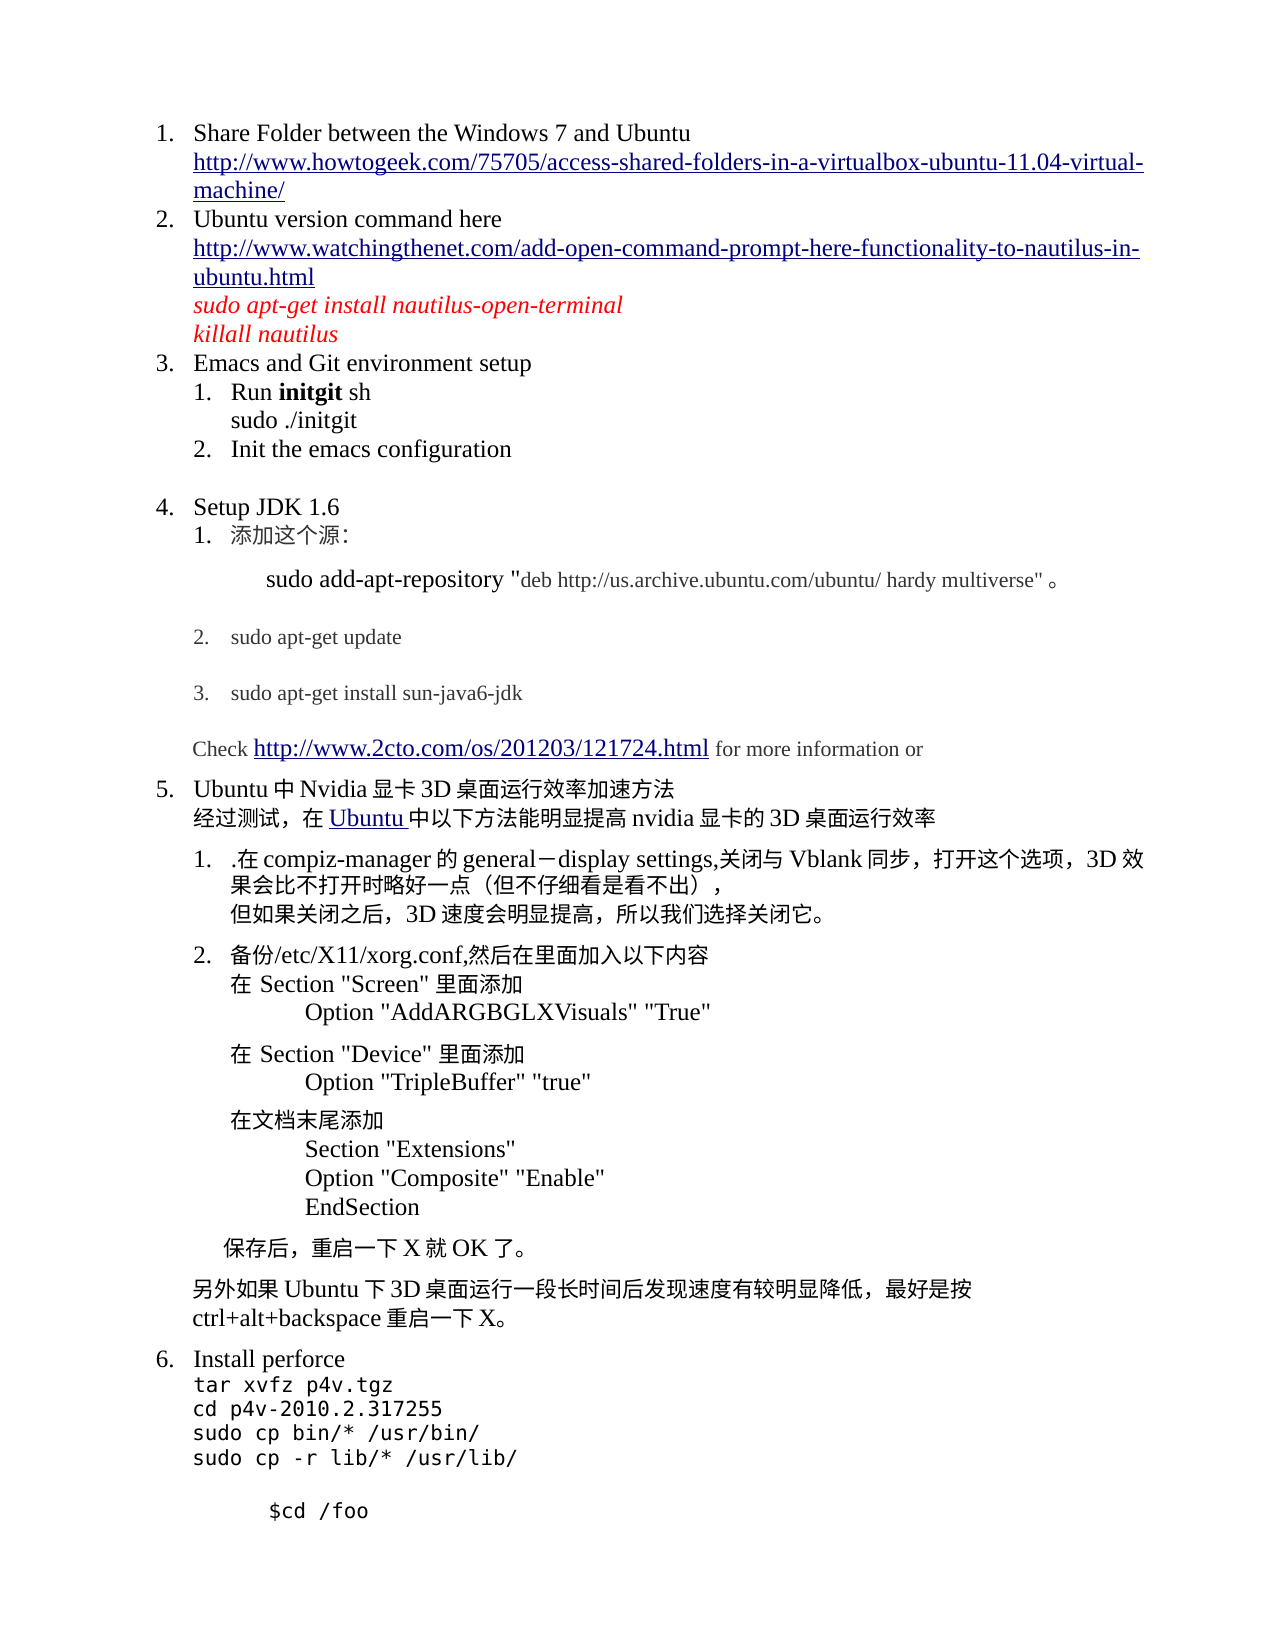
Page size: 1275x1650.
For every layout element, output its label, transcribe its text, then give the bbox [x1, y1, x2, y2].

list 经过测试，在Ubuntu中以下方法能明显提高nvidia显卡的3D桌面运行效率 [156, 803, 1157, 832]
list Setup JDK 1.6 [156, 492, 1157, 521]
list Emacs and Git environment setup [156, 348, 1157, 377]
list sudo apt-get install nautilus-open-terminal [156, 291, 1157, 319]
list http://www.howtogeek.com/75705/access-shared-folders-in-a-virtualbox-ubuntu-11.04-virtual-machine/ [156, 147, 1157, 204]
list Init the emacs configuration [193, 434, 1157, 463]
text 保存后，重启一下X就OK了。 [118, 1233, 1157, 1262]
list sudo ./initgit [193, 406, 1157, 434]
list tar xvfz p4v.tgz [156, 1373, 1157, 1397]
text sudo cp bin/* /usr/bin/ [118, 1421, 1157, 1446]
text 另外如果Ubuntu下3D桌面运行一段长时间后发现速度有较明显降低，最好是按 ctrl+alt+backspace重启一下X。 [118, 1274, 1157, 1332]
list Ubuntu version command here [156, 204, 1157, 233]
list .在compiz-manager的general－display settings,关闭与Vblank同步，打开这个选项，3D效果会比不打开时略好一点（但不仔细看是看不出）， 但如果关闭之后，3D速度会明显提高，所以我们选择关闭它。 [193, 844, 1157, 927]
list 备份/etc/X11/xorg.conf,然后在里面加入以下内容 在 Section "Screen" 里面添加 Option "AddARGBGLXVisuals" "True" [193, 940, 1157, 1026]
list Ubuntu中Nvidia显卡3D桌面运行效率加速方法 [156, 774, 1157, 803]
list sudo apt-get install sun-java6-jdk [193, 662, 1157, 706]
list http://www.watchingthenet.com/add-open-command-prompt-here-functionality-to-nautilus-in-ubuntu.html [156, 233, 1157, 291]
list killall nautilus [156, 319, 1157, 348]
list 在 Section "Device" 里面添加 Option "TripleBuffer" "true" [193, 1039, 1157, 1096]
list Run initgit sh [193, 377, 1157, 406]
text cd p4v-2010.2.317255 [118, 1397, 1157, 1421]
list Install perforce [156, 1344, 1157, 1373]
list Share Folder between the Windows 7 and Ubuntu [156, 118, 1157, 147]
text sudo add-apt-repository "deb http://us.archive.ubuntu.com/ubuntu/ hardy multiverse" 。 [118, 549, 1157, 593]
list 在文档末尾添加 Section "Extensions" Option "Composite" "Enable" EndSection [193, 1109, 1157, 1220]
list 添加这个源： [193, 521, 1157, 549]
text sudo cp -r lib/* /usr/lib/ [118, 1446, 1157, 1470]
text $cd /foo [118, 1499, 1157, 1524]
list sudo apt-get update [193, 606, 1157, 649]
text Check http://www.2cto.com/os/201203/121724.html for more information or [118, 718, 1157, 762]
